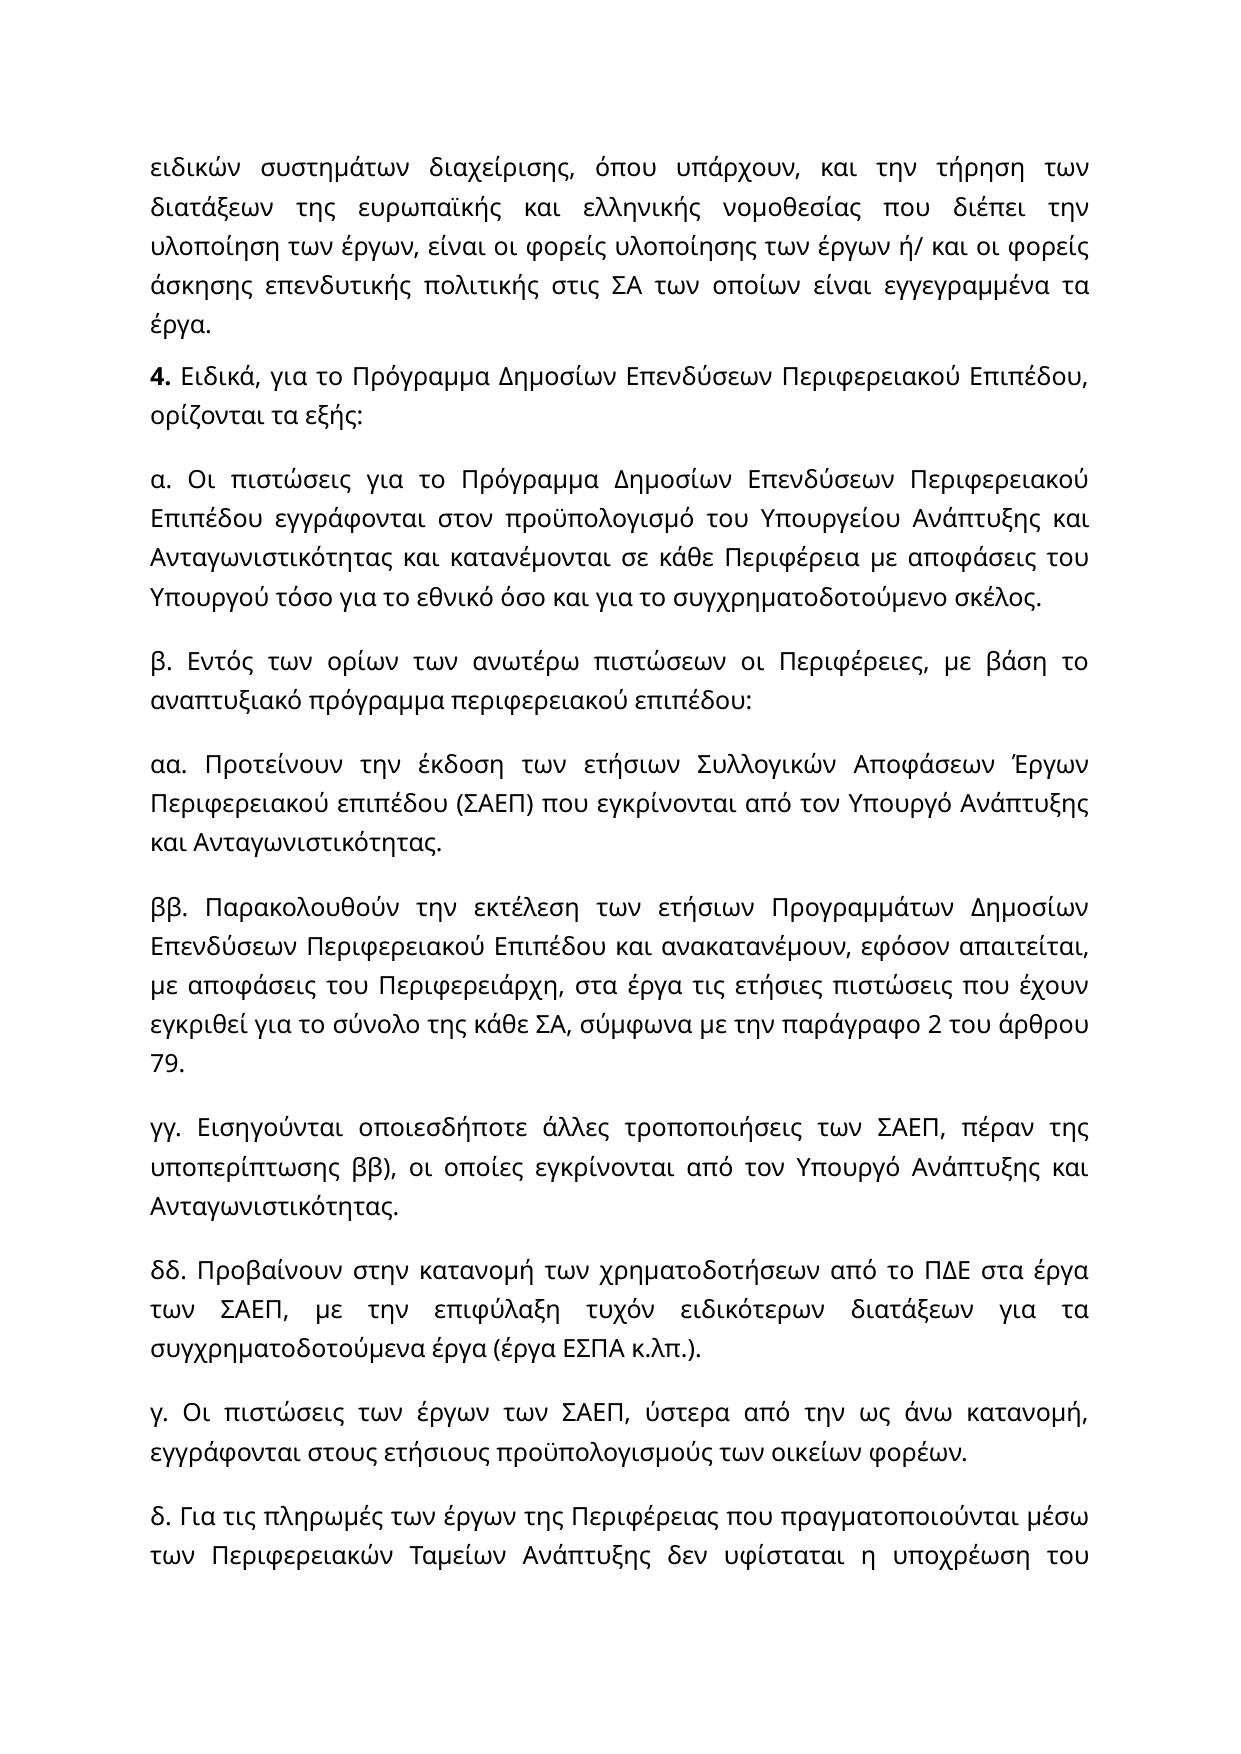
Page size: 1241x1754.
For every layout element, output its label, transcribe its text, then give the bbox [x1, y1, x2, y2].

text δ. Για τις πληρωμές των έργων της Περιφέρειας που πραγματοποιούνται μέσω των Περιφερειακών Ταμείων Ανάπτυξης δεν υφίσταται η υποχρέωση του [150, 1498, 1090, 1572]
text δδ. Προβαίνουν στην κατανομή των χρηματοδοτήσεων από το ΠΔΕ στα έργα των ΣΑΕΠ, με την επιφύλαξη τυχόν ειδικότερων διατάξεων για τα συγχρηματοδοτούμενα έργα (έργα ΕΣΠΑ κ.λπ.). [150, 1252, 1090, 1365]
text 4. Ειδικά, για το Πρόγραμμα Δημοσίων Επενδύσεων Περιφερειακού Επιπέδου, ορίζονται τα εξής: [150, 358, 1090, 432]
text ββ. Παρακολουθούν την εκτέλεση των ετήσιων Προγραμμάτων Δημοσίων Επενδύσεων Περιφερειακού Επιπέδου και ανακατανέμουν, εφόσον απαιτείται, με αποφάσεις του Περιφερειάρχη, στα έργα τις ετήσιες πιστώσεις που έχουν εγκριθεί για το σύνολο της κάθε ΣΑ, σύμφωνα με την παράγραφο 2 του άρθρου 79. [150, 889, 1090, 1080]
text β. Εντός των ορίων των ανωτέρω πιστώσεων οι Περιφέρειες, με βάση το αναπτυξιακό πρόγραμμα περιφερειακού επιπέδου: [150, 643, 1090, 717]
text αα. Προτείνουν την έκδοση των ετήσιων Συλλογικών Αποφάσεων Έργων Περιφερειακού επιπέδου (ΣΑΕΠ) που εγκρίνονται από τον Υπουργό Ανάπτυξης και Ανταγωνιστικότητας. [150, 747, 1090, 859]
text γ. Οι πιστώσεις των έργων των ΣΑΕΠ, ύστερα από την ως άνω κατανομή, εγγράφονται στους ετήσιους προϋπολογισμούς των οικείων φορέων. [150, 1395, 1090, 1468]
text ειδικών συστημάτων διαχείρισης, όπου υπάρχουν, και την τήρηση των διατάξεων της ευρωπαϊκής και ελληνικής νομοθεσίας που διέπει την υλοποίηση των έργων, είναι οι φορείς υλοποίησης των έργων ή/ και οι φορείς άσκησης επενδυτικής πολιτικής στις ΣΑ των οποίων είναι εγγεγραμμένα τα έργα. [150, 150, 1090, 341]
text γγ. Εισηγούνται οποιεσδήποτε άλλες τροποποιήσεις των ΣΑΕΠ, πέραν της υποπερίπτωσης ββ), οι οποίες εγκρίνονται από τον Υπουργό Ανάπτυξης και Ανταγωνιστικότητας. [150, 1110, 1090, 1222]
text α. Οι πιστώσεις για το Πρόγραμμα Δημοσίων Επενδύσεων Περιφερειακού Επιπέδου εγγράφονται στον προϋπολογισμό του Υπουργείου Ανάπτυξης και Ανταγωνιστικότητας και κατανέμονται σε κάθε Περιφέρεια με αποφάσεις του Υπουργού τόσο για το εθνικό όσο και για το συγχρηματοδοτούμενο σκέλος. [150, 462, 1090, 613]
